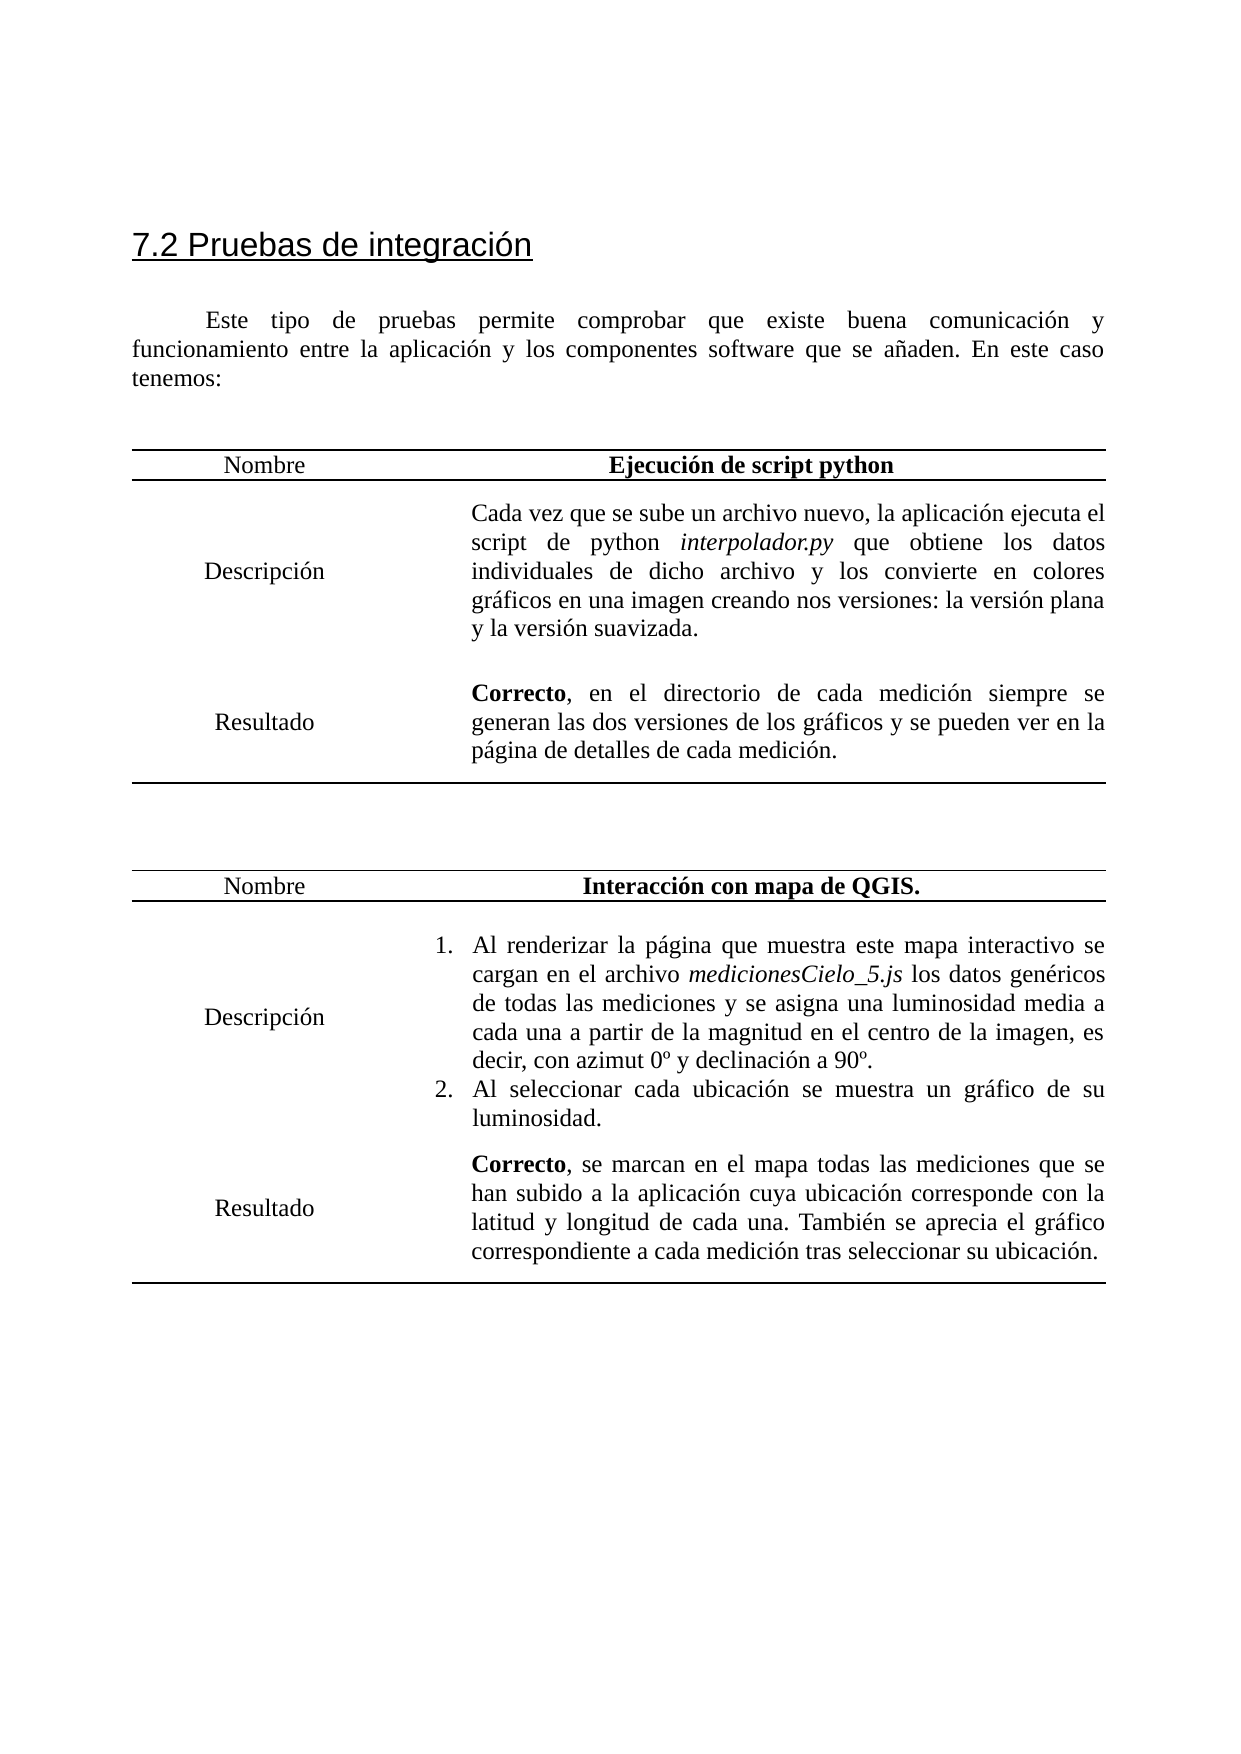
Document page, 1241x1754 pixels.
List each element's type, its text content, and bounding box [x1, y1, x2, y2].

table_cell Descripción [132, 902, 397, 1132]
table_cell Correcto, se marcan en el mapa todas las mediciones que se han subido a la aplicación cuya ubicación corresponde con la latitud y longitud de cada una. También se aprecia el gráfico correspondiente a cada medición tras seleccionar su ubicación. [397, 1132, 1106, 1282]
table_cell Descripción [132, 481, 397, 660]
table_header Nombre [132, 871, 397, 900]
table_cell Resultado [132, 1132, 397, 1282]
table_header Ejecución de script python [397, 451, 1106, 479]
table_header Interacción con mapa de QGIS. [397, 871, 1106, 900]
table_cell Al renderizar la página que muestra este mapa interactivo se cargan en el archivo medicionesCielo_5.js los datos genéricos de todas las mediciones y se asigna una luminosidad media a cada una a partir de la magnitud en el centro de la imagen, es decir, con azimut 0º y declinación a 90º. Al seleccionar cada ubicación se muestra un gráfico de su luminosidad. [397, 902, 1106, 1132]
text Este tipo de pruebas permite comprobar que existe buena comunicación y funcionamiento entre la aplicación y los componentes software que se añaden. En este caso tenemos: [132, 305, 1106, 391]
subtitle 7.2 Pruebas de integración [132, 225, 1106, 264]
table_header Nombre [132, 451, 397, 479]
table_cell Cada vez que se sube un archivo nuevo, la aplicación ejecuta el script de python interpolador.py que obtiene los datos individuales de dicho archivo y los convierte en colores gráficos en una imagen creando nos versiones: la versión plana y la versión suavizada. [397, 481, 1106, 660]
table_cell Correcto, en el directorio de cada medición siempre se generan las dos versiones de los gráficos y se pueden ver en la página de detalles de cada medición. [397, 660, 1106, 782]
table_cell Resultado [132, 660, 397, 782]
